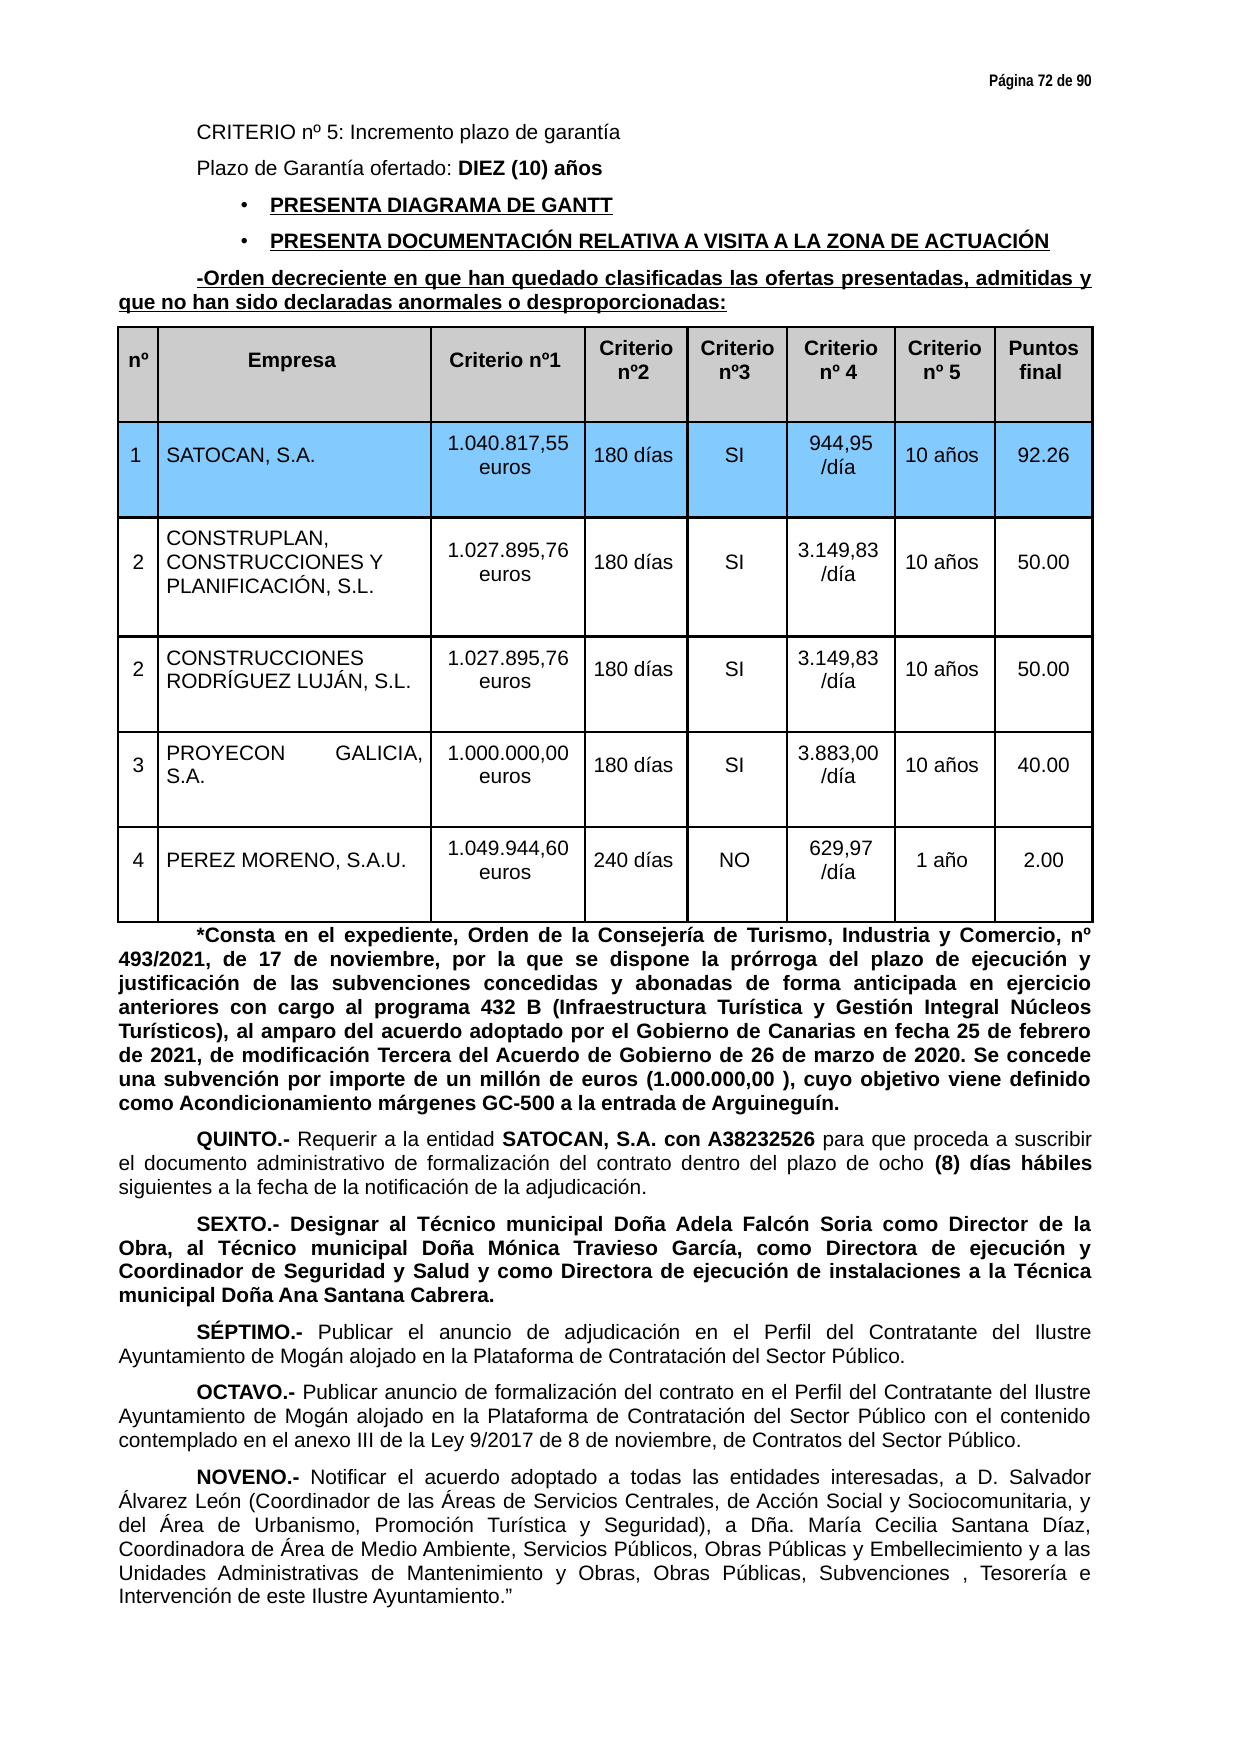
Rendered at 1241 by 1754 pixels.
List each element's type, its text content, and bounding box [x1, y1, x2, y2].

text -Orden decreciente en que han quedado clasificadas las ofertas presentadas, admitidas y que no han sido declaradas anormales o desproporcionadas: [118, 266, 1092, 314]
table_cell SI [689, 733, 786, 826]
table_cell 180 días [586, 423, 686, 516]
table_cell 1.000.000,00 euros [432, 733, 584, 826]
table_cell PEREZ MORENO, S.A.U. [159, 828, 430, 921]
text OCTAVO.- Publicar anuncio de formalización del contrato en el Perfil del Contratante del Ilustre Ayuntamiento de Mogán alojado en la Plataforma de Contratación del Sector Público con el contenido contemplado en el anexo III de la Ley 9/2017 de 8 de noviembre, de Contratos del Sector Público. [118, 1380, 1092, 1452]
table_cell 1.049.944,60 euros [432, 828, 584, 921]
text NOVENO.- Notificar el acuerdo adoptado a todas las entidades interesadas, a D. Salvador Álvarez León (Coordinador de las Áreas de Servicios Centrales, de Acción Social y Sociocomunitaria, y del Área de Urbanismo, Promoción Turística y Seguridad), a Dña. María Cecilia Santana Díaz, Coordinadora de Área de Medio Ambiente, Servicios Públicos, Obras Públicas y Embellecimiento y a las Unidades Administrativas de Mantenimiento y Obras, Obras Públicas, Subvenciones , Tesorería e Intervención de este Ilustre Ayuntamiento.” [118, 1464, 1092, 1608]
table_cell NO [689, 828, 786, 921]
table_cell 1 [119, 423, 157, 516]
text *Consta en el expediente, Orden de la Consejería de Turismo, Industria y Comercio, nº 493/2021, de 17 de noviembre, por la que se dispone la prórroga del plazo de ejecución y justificación de las subvenciones concedidas y abonadas de forma anticipada en ejercicio anteriores con cargo al programa 432 B (Infraestructura Turística y Gestión Integral Núcleos Turísticos), al amparo del acuerdo adoptado por el Gobierno de Canarias en fecha 25 de febrero de 2021, de modificación Tercera del Acuerdo de Gobierno de 26 de marzo de 2020. Se concede una subvención por importe de un millón de euros (1.000.000,00 ), cuyo objetivo viene definido como Acondicionamiento márgenes GC-500 a la entrada de Arguineguín. [118, 923, 1092, 1114]
table_cell 10 años [896, 519, 994, 635]
table_cell PROYECON GALICIA, S.A. [159, 733, 430, 826]
table_cell 180 días [586, 519, 686, 635]
table_cell 2 [119, 638, 157, 731]
table_cell SATOCAN, S.A. [159, 423, 430, 516]
table_cell 50,00 [996, 638, 1091, 731]
table_header Criterio nº 5 [896, 328, 994, 421]
table_cell 180 días [586, 733, 686, 826]
table_cell 180 días [586, 638, 686, 731]
table_cell 10 años [896, 638, 994, 731]
table_cell SI [689, 519, 786, 635]
table_header Criterio nº3 [689, 328, 786, 421]
table_header Empresa [159, 328, 430, 421]
table_cell 2 [119, 519, 157, 635]
table_header Criterio nº1 [432, 328, 584, 421]
table_header Criterio nº 4 [788, 328, 894, 421]
text QUINTO.- Requerir a la entidad SATOCAN, S.A. con A38232526 para que proceda a suscribir el documento administrativo de formalización del contrato dentro del plazo de ocho (8) días hábiles siguientes a la fecha de la notificación de la adjudicación. [118, 1127, 1092, 1199]
table_cell CONSTRUPLAN, CONSTRUCCIONES Y PLANIFICACIÓN, S.L. [159, 519, 430, 635]
table_cell 4 [119, 828, 157, 921]
table_cell 1 año [896, 828, 994, 921]
table_cell 629,97 /día [788, 828, 894, 921]
table_cell 3.149,83 /día [788, 638, 894, 731]
text CRITERIO nº 5: Incremento plazo de garantía [118, 120, 1092, 144]
table_cell 3.883,00 /día [788, 733, 894, 826]
table_cell SI [689, 423, 786, 516]
table_cell 92,26 [996, 423, 1091, 516]
table_cell 2,00 [996, 828, 1091, 921]
table_cell 1.040.817,55 euros [432, 423, 584, 516]
table_cell 1.027.895,76 euros [432, 519, 584, 635]
table_cell SI [689, 638, 786, 731]
table_cell 240 días [586, 828, 686, 921]
list PRESENTA DIAGRAMA DE GANTT [162, 193, 1092, 217]
text Plazo de Garantía ofertado: DIEZ (10) años [118, 156, 1092, 180]
table_cell 1.027.895,76 euros [432, 638, 584, 731]
table_header Puntos final [996, 328, 1091, 421]
text SEXTO.- Designar al Técnico municipal Doña Adela Falcón Soria como Director de la Obra, al Técnico municipal Doña Mónica Travieso García, como Directora de ejecución y Coordinador de Seguridad y Salud y como Directora de ejecución de instalaciones a la Técnica municipal Doña Ana Santana Cabrera. [118, 1211, 1092, 1307]
table_cell 40,00 [996, 733, 1091, 826]
table_cell 10 años [896, 423, 994, 516]
text SÉPTIMO.- Publicar el anuncio de adjudicación en el Perfil del Contratante del Ilustre Ayuntamiento de Mogán alojado en la Plataforma de Contratación del Sector Público. [118, 1320, 1092, 1368]
table_cell 944,95 /día [788, 423, 894, 516]
table_header Criterio nº2 [586, 328, 686, 421]
table_header nº [119, 328, 157, 421]
table_cell 3.149,83 /día [788, 519, 894, 635]
table_cell 10 años [896, 733, 994, 826]
list PRESENTA DOCUMENTACIÓN RELATIVA A VISITA A LA ZONA DE ACTUACIÓN [162, 229, 1092, 253]
table_cell CONSTRUCCIONES RODRÍGUEZ LUJÁN, S.L. [159, 638, 430, 731]
table_cell 50,00 [996, 519, 1091, 635]
table_cell 3 [119, 733, 157, 826]
